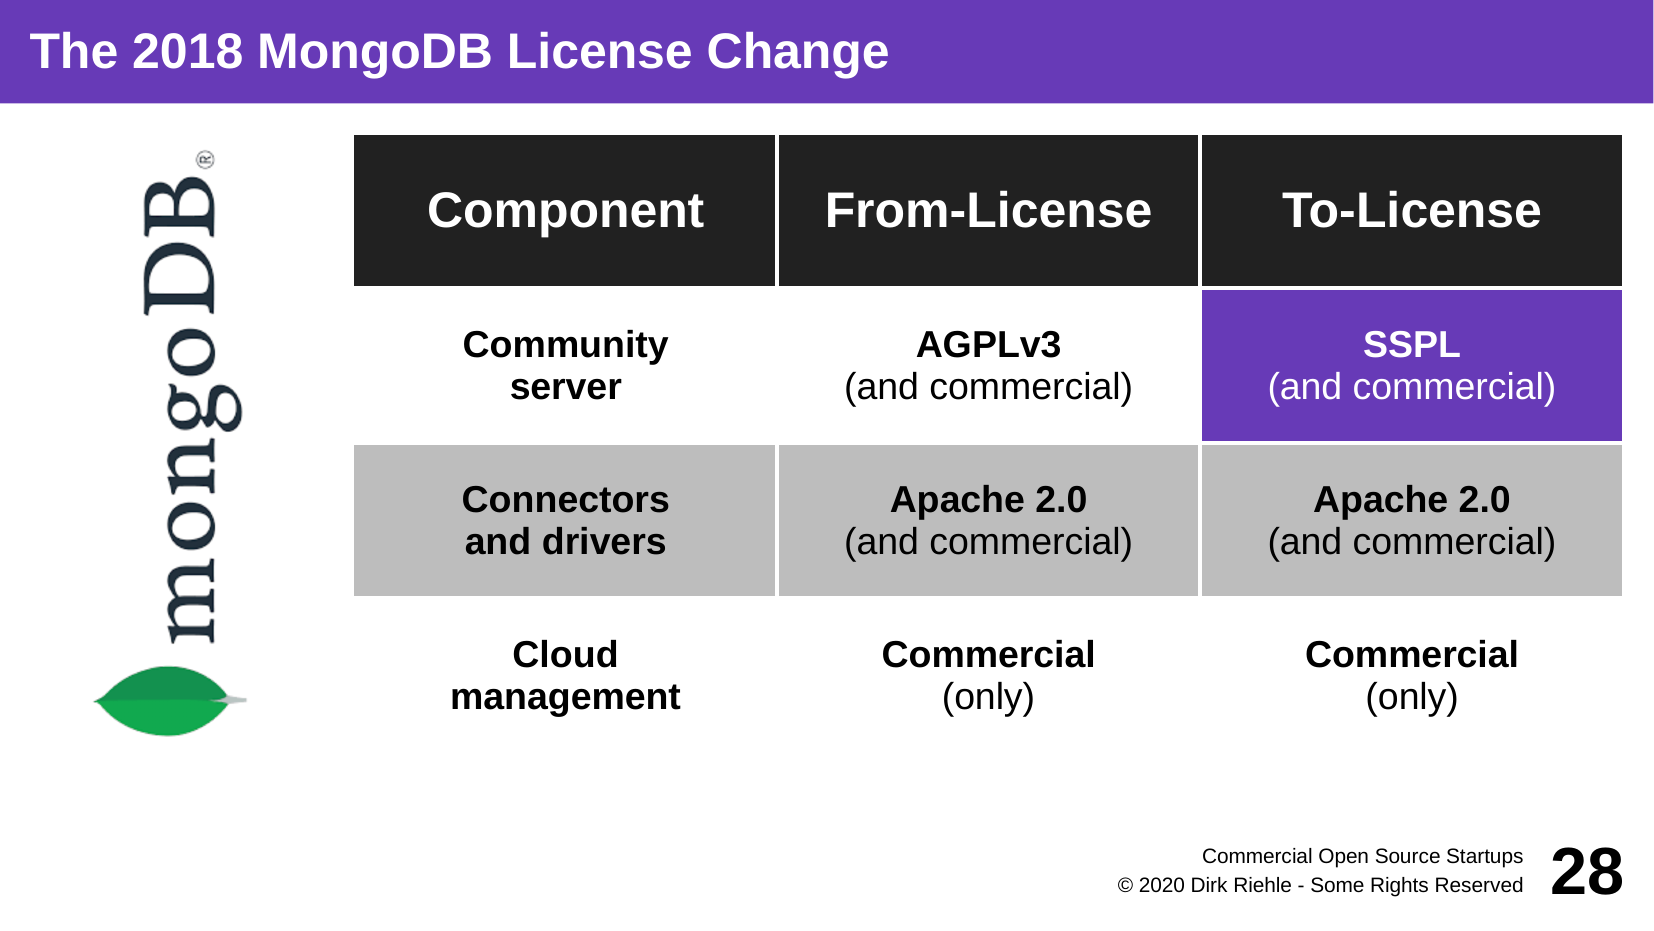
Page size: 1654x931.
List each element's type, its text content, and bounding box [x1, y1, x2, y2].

table_cell Connectors and drivers [354, 445, 775, 596]
table_header From-License [779, 135, 1198, 286]
table_cell Apache 2.0 (and commercial) [779, 445, 1198, 596]
table_cell Community server [354, 290, 775, 441]
title The 2018 MongoDB License Change [0, 0, 1654, 104]
table_header To-License [1202, 135, 1622, 286]
table_cell Apache 2.0 (and commercial) [1202, 445, 1622, 596]
table_header Component [354, 135, 775, 286]
table_cell Cloud management [354, 600, 775, 751]
picture [90, 147, 249, 739]
table_cell SSPL (and commercial) [1202, 290, 1622, 441]
table_cell Commercial (only) [1202, 600, 1622, 751]
table_cell Commercial (only) [779, 600, 1198, 751]
table_cell AGPLv3 (and commercial) [779, 290, 1198, 441]
